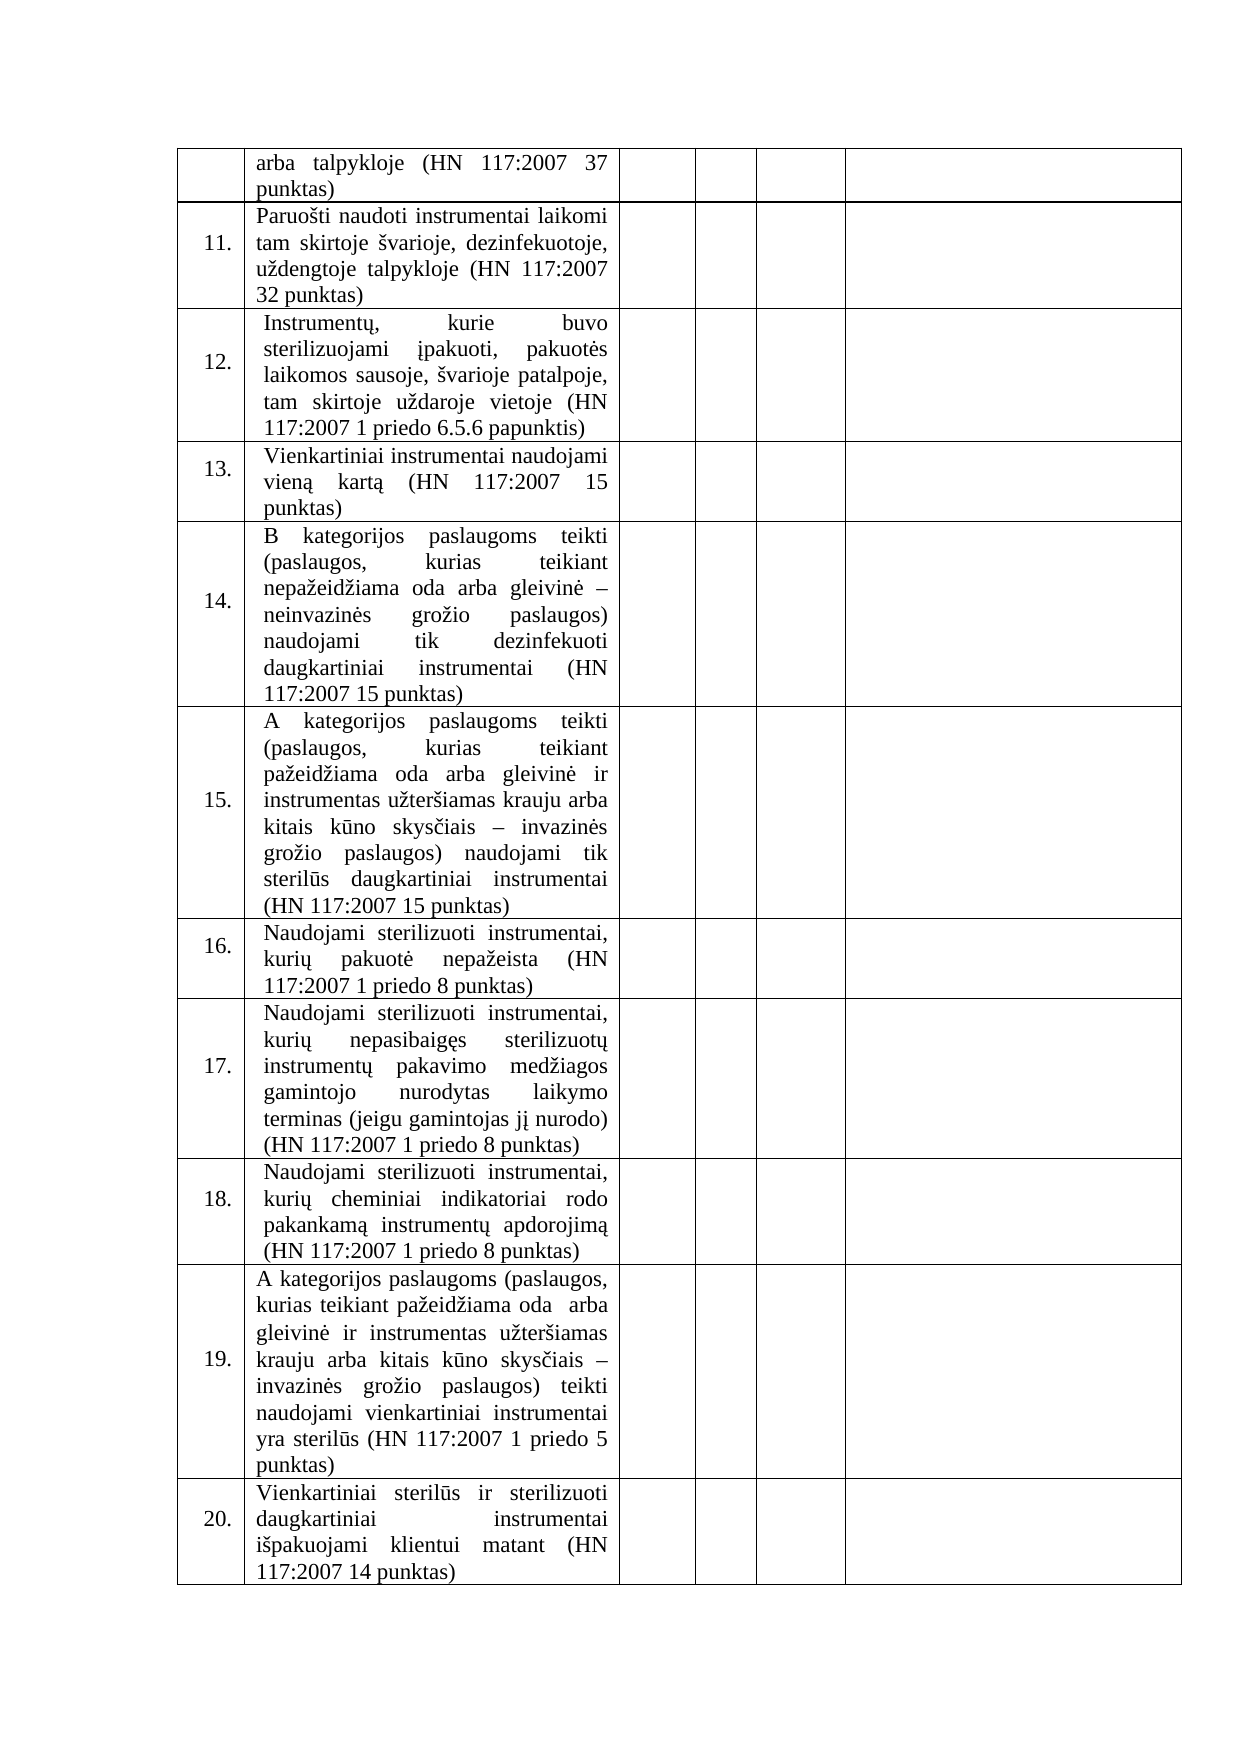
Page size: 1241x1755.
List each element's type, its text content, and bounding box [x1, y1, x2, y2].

table_cell [696, 999, 756, 1157]
table_cell 14. [178, 522, 244, 706]
table_cell [846, 1265, 1181, 1478]
table_cell Naudojami sterilizuoti instrumentai, kurių cheminiai indikatoriai rodo pakankamą instrumentų apdorojimą (HN 117:2007 1 priedo 8 punktas) [245, 1159, 619, 1264]
table_cell [620, 149, 695, 201]
table_cell [696, 1265, 756, 1478]
table_cell [757, 309, 845, 441]
table_cell Instrumentų, kurie buvo sterilizuojami įpakuoti, pakuotės laikomos sausoje, švarioje patalpoje, tam skirtoje uždaroje vietoje (HN 117:2007 1 priedo 6.5.6 papunktis) [245, 309, 619, 441]
table_cell 12. [178, 309, 244, 441]
table_cell 16. [178, 919, 244, 998]
table_cell [620, 442, 695, 521]
table_cell [846, 919, 1181, 998]
table_cell [696, 919, 756, 998]
table_cell [620, 919, 695, 998]
table_cell [620, 309, 695, 441]
table_cell Naudojami sterilizuoti instrumentai, kurių pakuotė nepažeista (HN 117:2007 1 priedo 8 punktas) [245, 919, 619, 998]
table_cell arba talpykloje (HN 117:2007 37 punktas) [245, 149, 619, 201]
table_cell Vienkartiniai instrumentai naudojami vieną kartą (HN 117:2007 15 punktas) [245, 442, 619, 521]
table_cell [846, 1479, 1181, 1584]
table_cell A kategorijos paslaugoms teikti (paslaugos, kurias teikiant pažeidžiama oda arba gleivinė ir instrumentas užteršiamas krauju arba kitais kūno skysčiais – invazinės grožio paslaugos) naudojami tik sterilūs daugkartiniai instrumentai (HN 117:2007 15 punktas) [245, 707, 619, 918]
table_cell A kategorijos paslaugoms (paslaugos, kurias teikiant pažeidžiama oda arba gleivinė ir instrumentas užteršiamas krauju arba kitais kūno skysčiais – invazinės grožio paslaugos) teikti naudojami vienkartiniai instrumentai yra sterilūs (HN 117:2007 1 priedo 5 punktas) [245, 1265, 619, 1478]
table_cell [757, 1159, 845, 1264]
table_cell [696, 309, 756, 441]
table_cell [696, 522, 756, 706]
table_cell [696, 1159, 756, 1264]
table_cell 17. [178, 999, 244, 1157]
table_cell [620, 522, 695, 706]
table_cell [620, 1479, 695, 1584]
table_cell [696, 1479, 756, 1584]
table_cell [620, 203, 695, 308]
table_cell [696, 149, 756, 201]
table_cell 15. [178, 707, 244, 918]
table_cell Vienkartiniai sterilūs ir sterilizuoti daugkartiniai instrumentai išpakuojami klientui matant (HN 117:2007 14 punktas) [245, 1479, 619, 1584]
table_cell 20. [178, 1479, 244, 1584]
table_cell [696, 203, 756, 308]
table_cell [757, 149, 845, 201]
table_cell 11. [178, 203, 244, 308]
table_cell B kategorijos paslaugoms teikti (paslaugos, kurias teikiant nepažeidžiama oda arba gleivinė – neinvazinės grožio paslaugos) naudojami tik dezinfekuoti daugkartiniai instrumentai (HN 117:2007 15 punktas) [245, 522, 619, 706]
table_cell [846, 203, 1181, 308]
table_cell [757, 1479, 845, 1584]
table_cell [757, 707, 845, 918]
table_cell 13. [178, 442, 244, 521]
table_cell Paruošti naudoti instrumentai laikomi tam skirtoje švarioje, dezinfekuotoje, uždengtoje talpykloje (HN 117:2007 32 punktas) [245, 203, 619, 308]
table_cell [757, 919, 845, 998]
table_cell 18. [178, 1159, 244, 1264]
table_cell Naudojami sterilizuoti instrumentai, kurių nepasibaigęs sterilizuotų instrumentų pakavimo medžiagos gamintojo nurodytas laikymo terminas (jeigu gamintojas jį nurodo) (HN 117:2007 1 priedo 8 punktas) [245, 999, 619, 1157]
table_cell [846, 999, 1181, 1157]
table_cell [846, 442, 1181, 521]
table_cell [757, 442, 845, 521]
table_cell [620, 999, 695, 1157]
table_cell [846, 707, 1181, 918]
table_cell [846, 309, 1181, 441]
table_cell [757, 522, 845, 706]
table_cell [696, 442, 756, 521]
table_cell [696, 707, 756, 918]
table_cell [178, 149, 244, 201]
table_cell 19. [178, 1265, 244, 1478]
table_cell [757, 999, 845, 1157]
table_cell [757, 203, 845, 308]
table_cell [620, 1159, 695, 1264]
table_cell [757, 1265, 845, 1478]
table_cell [846, 1159, 1181, 1264]
table_cell [846, 522, 1181, 706]
table_cell [620, 1265, 695, 1478]
table_cell [620, 707, 695, 918]
table_cell [846, 149, 1181, 201]
